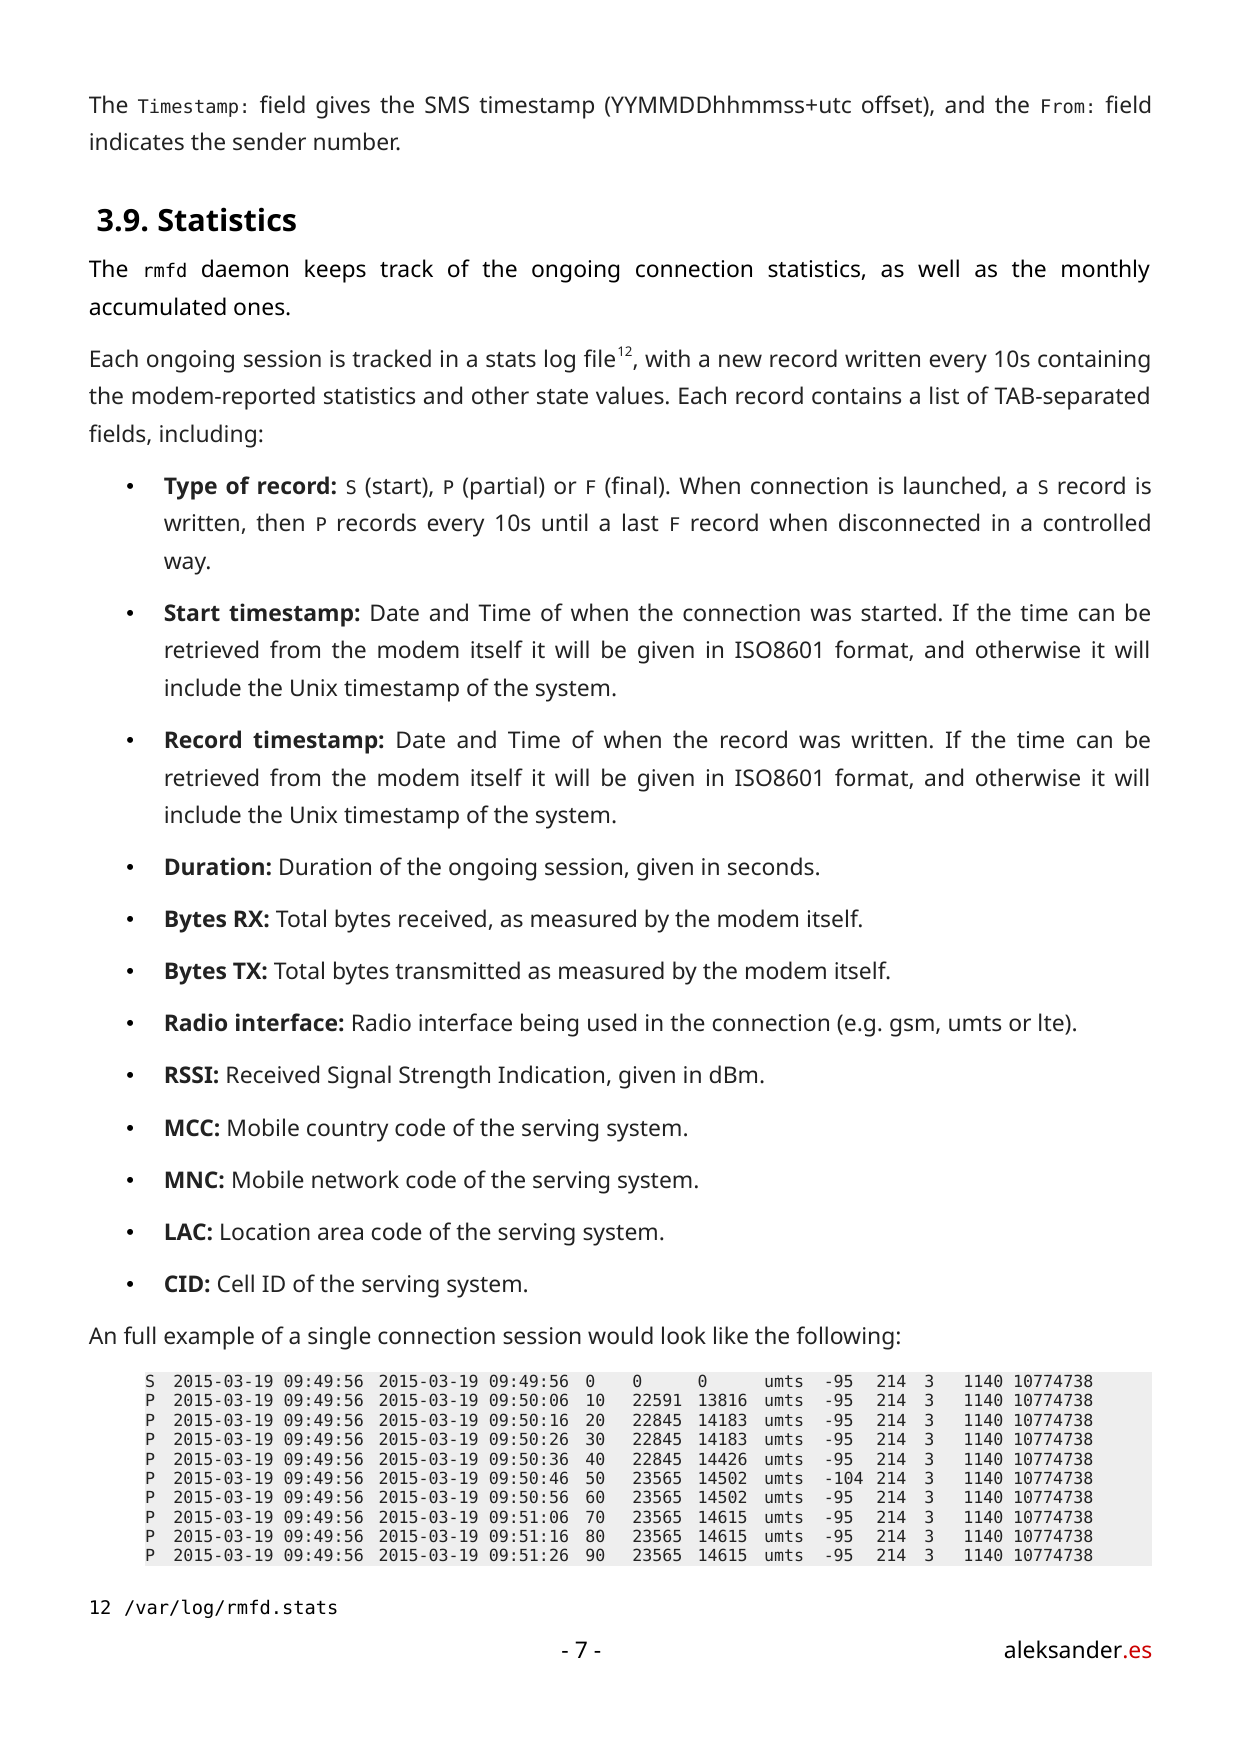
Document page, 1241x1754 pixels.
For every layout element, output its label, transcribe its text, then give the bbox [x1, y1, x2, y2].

text P 2015-03-19 09:49:56 2015-03-19 09:50:36 40 22845 14426 umts -95 214 3 1140 10774738 [145, 1449, 1152, 1469]
list MNC: Mobile network code of the serving system. [126, 1164, 1152, 1195]
list Bytes RX: Total bytes received, as measured by the modem itself. [126, 903, 1152, 934]
list MCC: Mobile country code of the serving system. [126, 1112, 1152, 1143]
text The rmfd daemon keeps track of the ongoing connection statistics, as well as the monthly accumulated ones. [88, 253, 1152, 322]
text P 2015-03-19 09:49:56 2015-03-19 09:51:16 80 23565 14615 umts -95 214 3 1140 10774738 [145, 1527, 1152, 1546]
subtitle Statistics [88, 199, 1152, 241]
list CID: Cell ID of the serving system. [126, 1268, 1152, 1299]
text The Timestamp: field gives the SMS timestamp (YYMMDDhhmmss+utc offset), and the From: field indicates the sender number. [88, 88, 1152, 157]
text An full example of a single connection session would look like the following: [88, 1320, 1152, 1351]
text S 2015-03-19 09:49:56 2015-03-19 09:49:56 0 0 0 umts -95 214 3 1140 10774738 [145, 1372, 1152, 1391]
list Record timestamp: Date and Time of when the record was written. If the time can be retrieved from the modem itself it will be given in ISO8601 format, and otherwise it will include the Unix timestamp of the system. [126, 724, 1152, 830]
list RSSI: Received Signal Strength Indication, given in dBm. [126, 1059, 1152, 1091]
list LAC: Location area code of the serving system. [126, 1216, 1152, 1247]
text P 2015-03-19 09:49:56 2015-03-19 09:50:16 20 22845 14183 umts -95 214 3 1140 10774738 [145, 1411, 1152, 1430]
list Radio interface: Radio interface being used in the connection (e.g. gsm, umts or lte). [126, 1007, 1152, 1039]
list Bytes TX: Total bytes transmitted as measured by the modem itself. [126, 955, 1152, 987]
list Start timestamp: Date and Time of when the connection was started. If the time can be retrieved from the modem itself it will be given in ISO8601 format, and otherwise it will include the Unix timestamp of the system. [126, 597, 1152, 703]
text P 2015-03-19 09:49:56 2015-03-19 09:51:06 70 23565 14615 umts -95 214 3 1140 10774738 [145, 1508, 1152, 1527]
text P 2015-03-19 09:49:56 2015-03-19 09:50:06 10 22591 13816 umts -95 214 3 1140 10774738 [145, 1391, 1152, 1411]
text /var/log/rmfd.stats [88, 1597, 1152, 1619]
text P 2015-03-19 09:49:56 2015-03-19 09:50:46 50 23565 14502 umts -104 214 3 1140 10774738 [145, 1469, 1152, 1488]
text P 2015-03-19 09:49:56 2015-03-19 09:50:56 60 23565 14502 umts -95 214 3 1140 10774738 [145, 1488, 1152, 1508]
text P 2015-03-19 09:49:56 2015-03-19 09:51:26 90 23565 14615 umts -95 214 3 1140 10774738 [145, 1546, 1152, 1566]
text Each ongoing session is tracked in a stats log file, with a new record written every 10s containing the modem-reported statistics and other state values. Each record contains a list of TAB-separated fields, including: [88, 343, 1152, 449]
list Duration: Duration of the ongoing session, given in seconds. [126, 851, 1152, 882]
list Type of record: S (start), P (partial) or F (final). When connection is launched, a S record is written, then P records every 10s until a last F record when disconnected in a controlled way. [126, 470, 1152, 576]
text P 2015-03-19 09:49:56 2015-03-19 09:50:26 30 22845 14183 umts -95 214 3 1140 10774738 [145, 1430, 1152, 1449]
